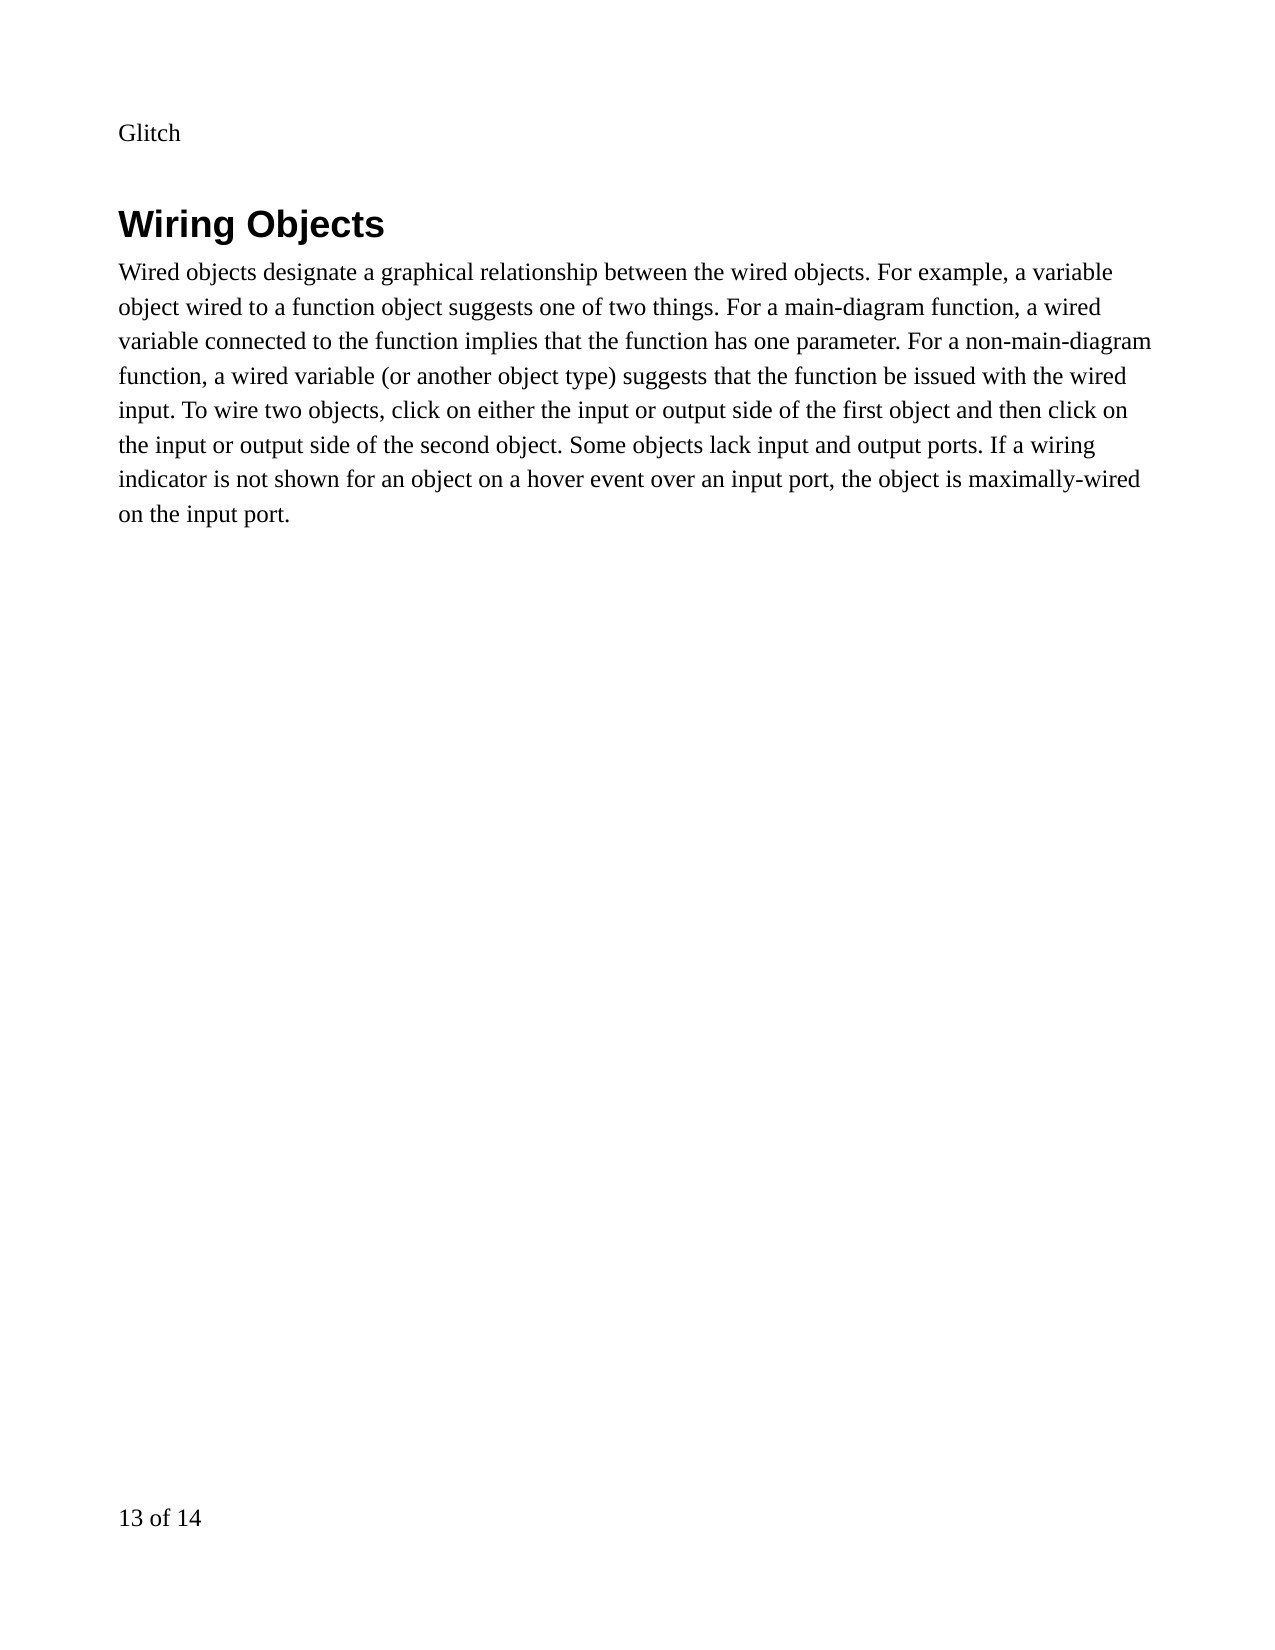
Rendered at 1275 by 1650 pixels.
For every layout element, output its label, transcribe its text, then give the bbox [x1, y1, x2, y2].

subtitle Wiring Objects [118, 201, 1157, 245]
text Wired objects designate a graphical relationship between the wired objects. For example, a variable object wired to a function object suggests one of two things. For a main-diagram function, a wired variable connected to the function implies that the function has one parameter. For a non-main-diagram function, a wired variable (or another object type) suggests that the function be issued with the wired input. To wire two objects, click on either the input or output side of the first object and then click on the input or output side of the second object. Some objects lack input and output ports. If a wiring indicator is not shown for an object on a hover event over an input port, the object is maximally-wired on the input port. [118, 257, 1157, 528]
